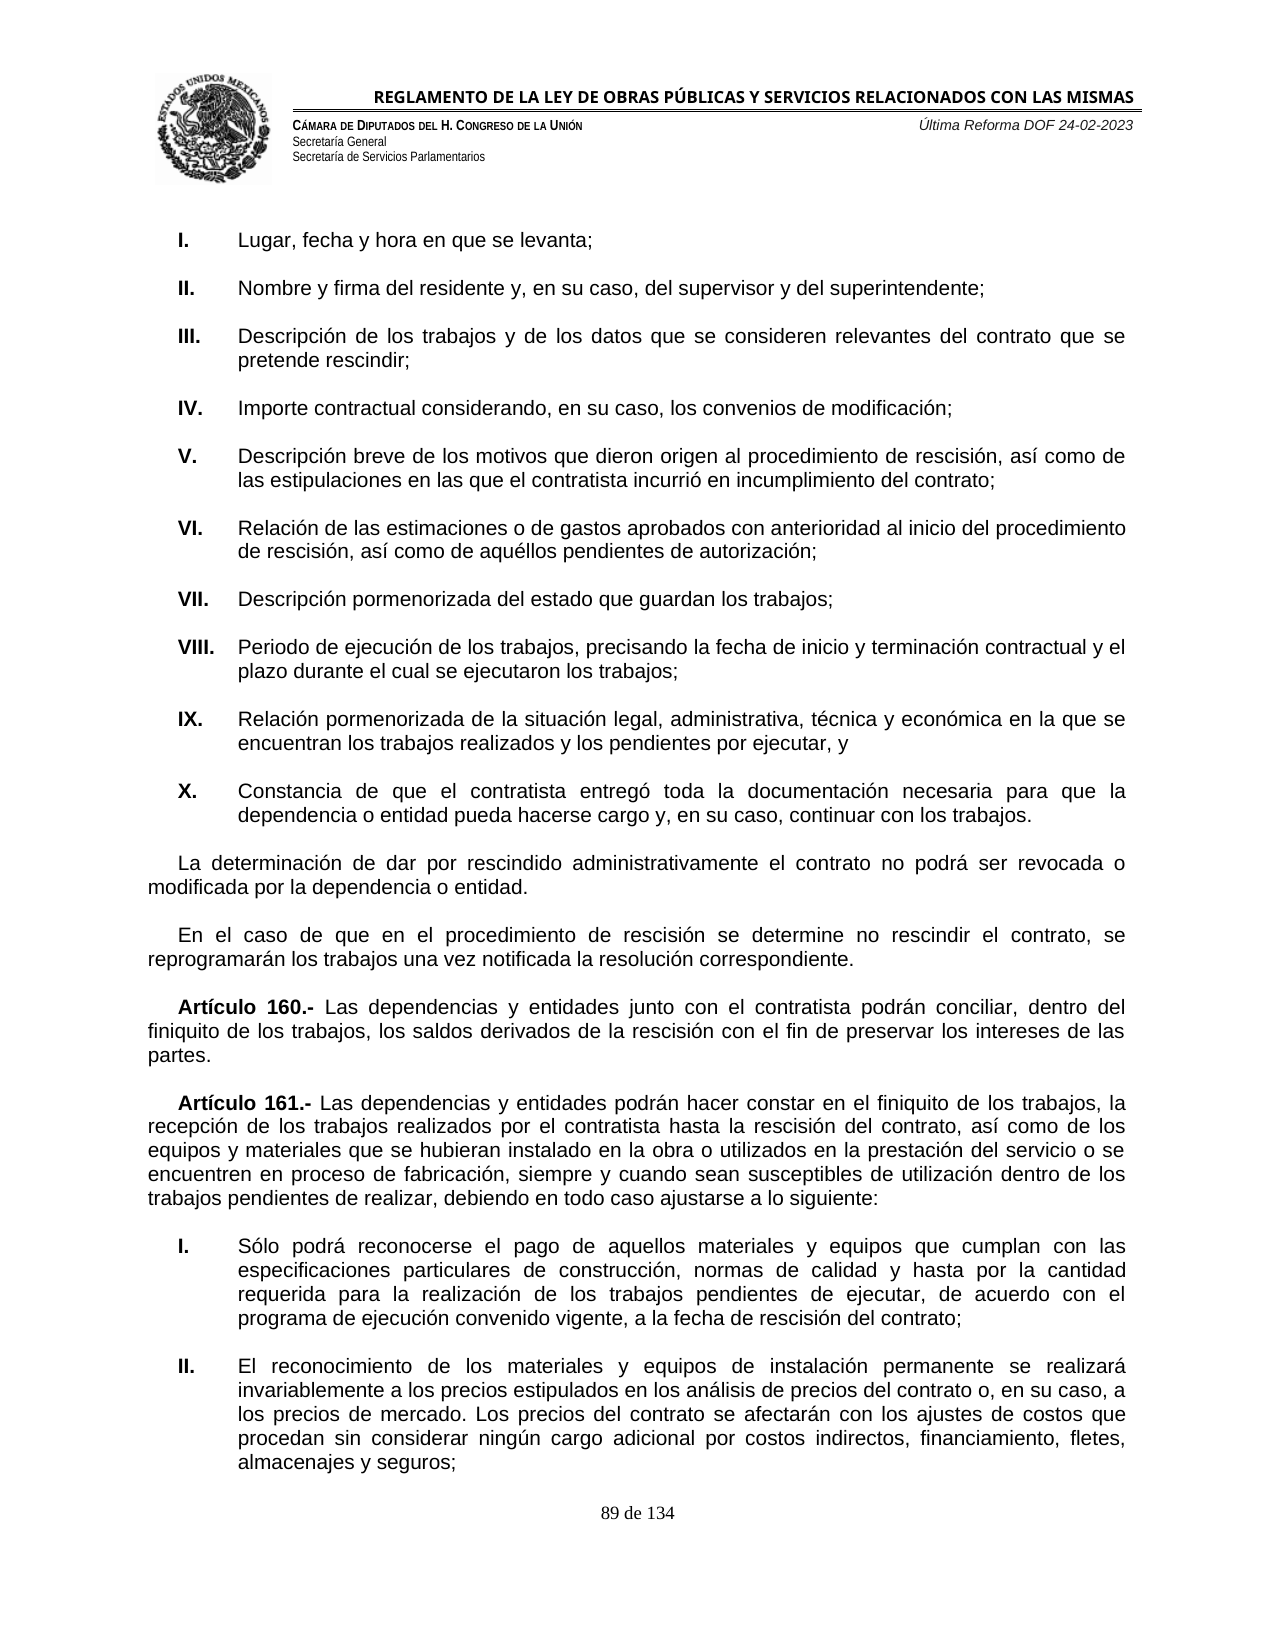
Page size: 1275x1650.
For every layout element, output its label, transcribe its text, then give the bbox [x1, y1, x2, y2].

text II. El reconocimiento de los materiales y equipos de instalación permanente se realizará invariablemente a los precios estipulados en los análisis de precios del contrato o, en su caso, a los precios de mercado. Los precios del contrato se afectarán con los ajustes de costos que procedan sin considerar ningún cargo adicional por costos indirectos, financiamiento, fletes, almacenajes y seguros; [178, 1354, 1127, 1474]
text Artículo 161.- Las dependencias y entidades podrán hacer constar en el finiquito de los trabajos, la recepción de los trabajos realizados por el contratista hasta la rescisión del contrato, así como de los equipos y materiales que se hubieran instalado en la obra o utilizados en la prestación del servicio o se encuentren en proceso de fabricación, siempre y cuando sean susceptibles de utilización dentro de los trabajos pendientes de realizar, debiendo en todo caso ajustarse a lo siguiente: [148, 1090, 1127, 1210]
text En el caso de que en el procedimiento de rescisión se determine no rescindir el contrato, se reprogramarán los trabajos una vez notificada la resolución correspondiente. [148, 923, 1127, 971]
text I. Lugar, fecha y hora en que se levanta; [178, 228, 1127, 252]
text VII. Descripción pormenorizada del estado que guardan los trabajos; [178, 587, 1127, 611]
text Artículo 160.- Las dependencias y entidades junto con el contratista podrán conciliar, dentro del finiquito de los trabajos, los saldos derivados de la rescisión con el fin de preservar los intereses de las partes. [148, 994, 1127, 1066]
text X. Constancia de que el contratista entregó toda la documentación necesaria para que la dependencia o entidad pueda hacerse cargo y, en su caso, continuar con los trabajos. [178, 779, 1127, 827]
text V. Descripción breve de los motivos que dieron origen al procedimiento de rescisión, así como de las estipulaciones en las que el contratista incurrió en incumplimiento del contrato; [178, 443, 1127, 491]
text III. Descripción de los trabajos y de los datos que se consideren relevantes del contrato que se pretende rescindir; [178, 324, 1127, 372]
text I. Sólo podrá reconocerse el pago de aquellos materiales y equipos que cumplan con las especificaciones particulares de construcción, normas de calidad y hasta por la cantidad requerida para la realización de los trabajos pendientes de ejecutar, de acuerdo con el programa de ejecución convenido vigente, a la fecha de rescisión del contrato; [178, 1234, 1127, 1330]
text VIII. Periodo de ejecución de los trabajos, precisando la fecha de inicio y terminación contractual y el plazo durante el cual se ejecutaron los trabajos; [178, 635, 1127, 683]
text IX. Relación pormenorizada de la situación legal, administrativa, técnica y económica en la que se encuentran los trabajos realizados y los pendientes por ejecutar, y [178, 707, 1127, 755]
text II. Nombre y firma del residente y, en su caso, del supervisor y del superintendente; [178, 276, 1127, 300]
text VI. Relación de las estimaciones o de gastos aprobados con anterioridad al inicio del procedimiento de rescisión, así como de aquéllos pendientes de autorización; [178, 515, 1127, 563]
text La determinación de dar por rescindido administrativamente el contrato no podrá ser revocada o modificada por la dependencia o entidad. [148, 851, 1127, 899]
text IV. Importe contractual considerando, en su caso, los convenios de modificación; [178, 396, 1127, 419]
